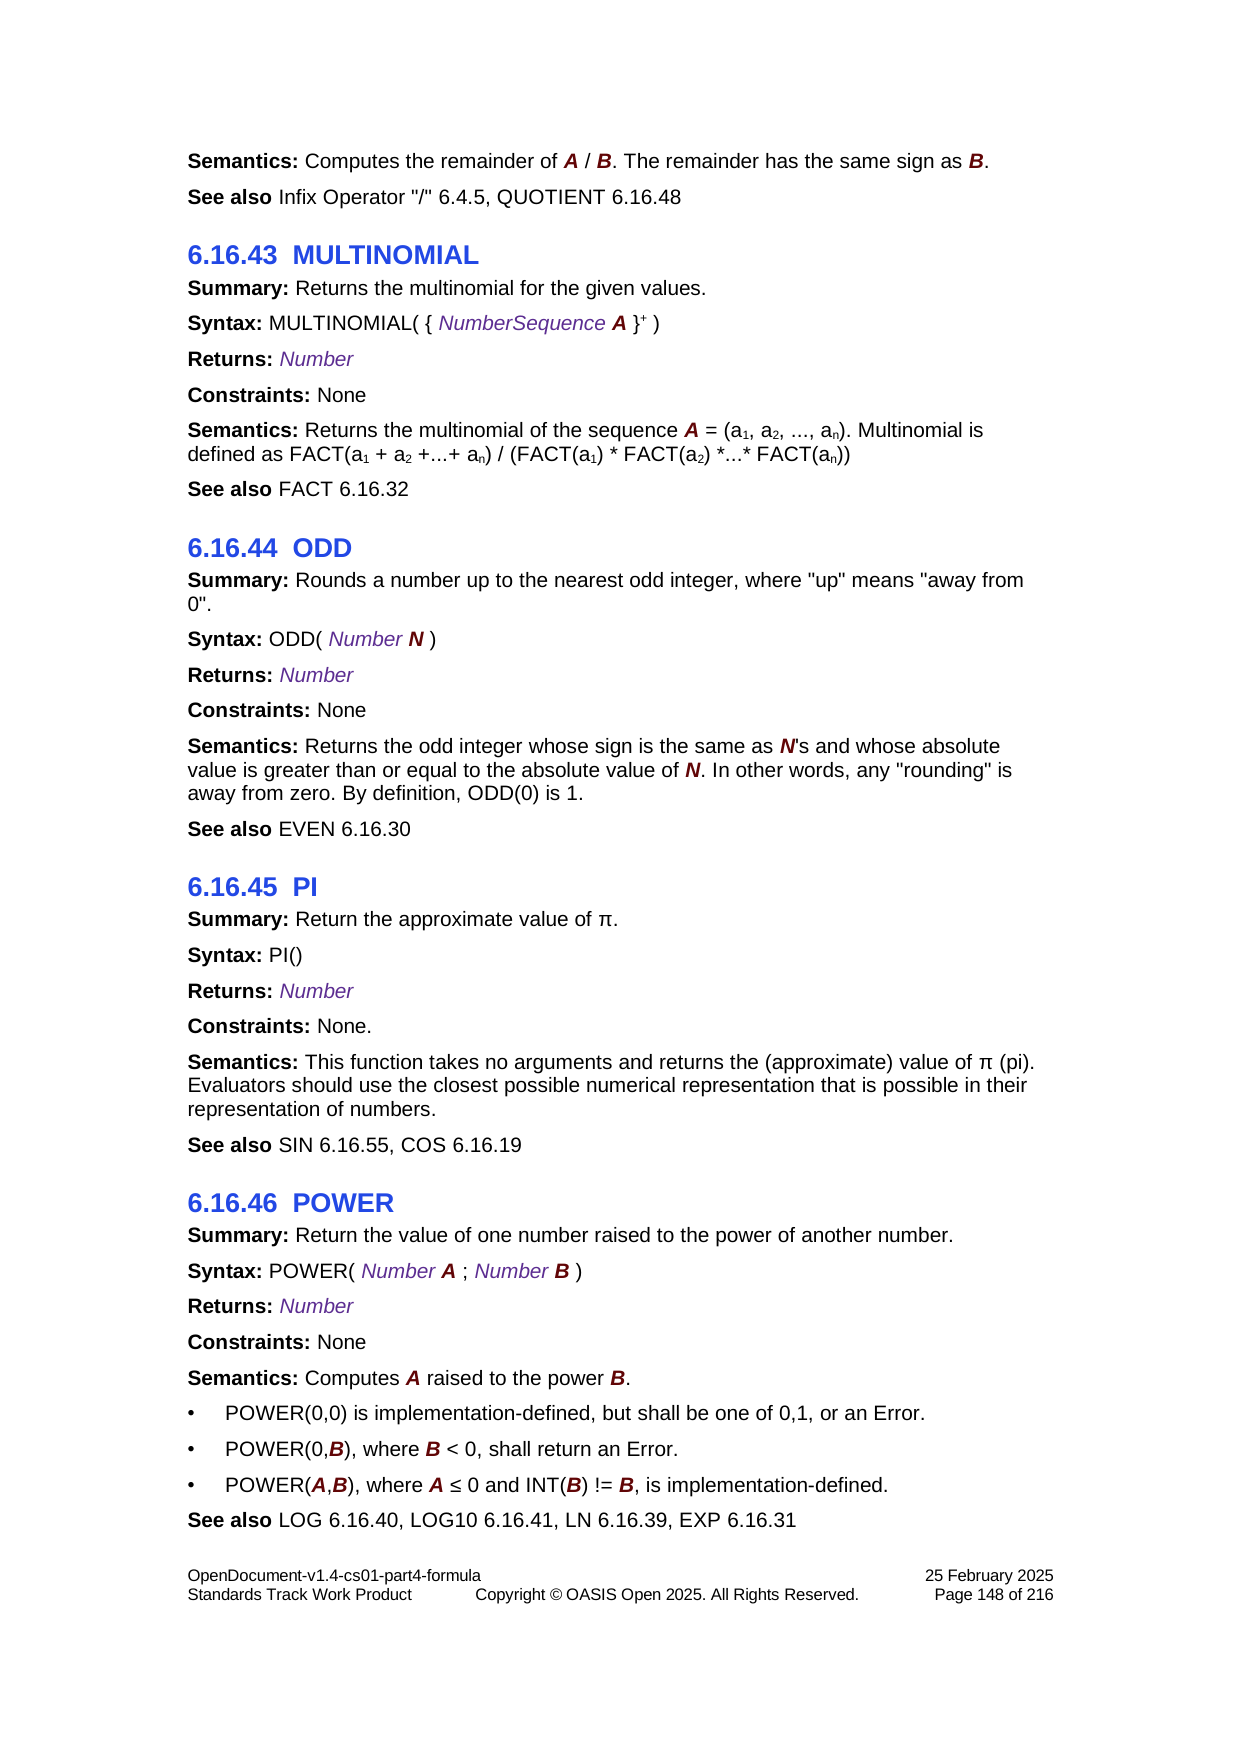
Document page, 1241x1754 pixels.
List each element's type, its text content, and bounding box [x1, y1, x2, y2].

list POWER(A,B), where A ≤ 0 and INT(B) != B, is implementation-defined. [187, 1473, 1053, 1497]
text Summary: Returns the multinomial for the given values. [187, 276, 1053, 300]
text See also EVEN 6.16.30 [187, 817, 1053, 841]
text Returns: Number [187, 663, 1053, 687]
text Summary: Return the value of one number raised to the power of another number. [187, 1224, 1053, 1247]
text Syntax: PI() [187, 943, 1053, 967]
text Semantics: Computes the remainder of A / B. The remainder has the same sign as B. [187, 150, 1053, 173]
text Semantics: This function takes no arguments and returns the (approximate) value of π (pi). Evaluators should use the closest possible numerical representation that is possible in their representation of numbers. [187, 1050, 1053, 1121]
text Syntax: MULTINOMIAL( { NumberSequence A }+ ) [187, 312, 1053, 335]
text Summary: Rounds a number up to the nearest odd integer, where "up" means "away from 0". [187, 568, 1053, 616]
text Semantics: Computes A raised to the power B. [187, 1366, 1053, 1390]
text See also LOG 6.16.40, LOG10 6.16.41, LN 6.16.39, EXP 6.16.31 [187, 1509, 1053, 1532]
text Returns: Number [187, 347, 1053, 371]
text Constraints: None. [187, 1015, 1053, 1038]
text Returns: Number [187, 979, 1053, 1003]
text Constraints: None [187, 699, 1053, 722]
subtitle MULTINOMIAL [187, 240, 1053, 270]
text See also Infix Operator "/" 6.4.5, QUOTIENT 6.16.48 [187, 186, 1053, 209]
subtitle POWER [187, 1188, 1053, 1218]
text Semantics: Returns the odd integer whose sign is the same as N's and whose absolute value is greater than or equal to the absolute value of N. In other words, any "rounding" is away from zero. By definition, ODD(0) is 1. [187, 734, 1053, 805]
text Constraints: None [187, 1331, 1053, 1354]
text Semantics: Returns the multinomial of the sequence A = (a1, a2, ..., an). Multinomial is defined as FACT(a1 + a2 +...+ an) / (FACT(a1) * FACT(a2) *...* FACT(an)) [187, 419, 1053, 466]
text Syntax: POWER( Number A ; Number B ) [187, 1259, 1053, 1283]
text Constraints: None [187, 383, 1053, 407]
list POWER(0,0) is implementation-defined, but shall be one of 0,1, or an Error. [187, 1402, 1053, 1425]
text Summary: Return the approximate value of π. [187, 908, 1053, 931]
subtitle PI [187, 872, 1053, 902]
text See also SIN 6.16.55, COS 6.16.19 [187, 1133, 1053, 1157]
list POWER(0,B), where B < 0, shall return an Error. [187, 1437, 1053, 1461]
text Syntax: ODD( Number N ) [187, 628, 1053, 651]
subtitle ODD [187, 532, 1053, 562]
text Returns: Number [187, 1295, 1053, 1318]
text See also FACT 6.16.32 [187, 478, 1053, 501]
